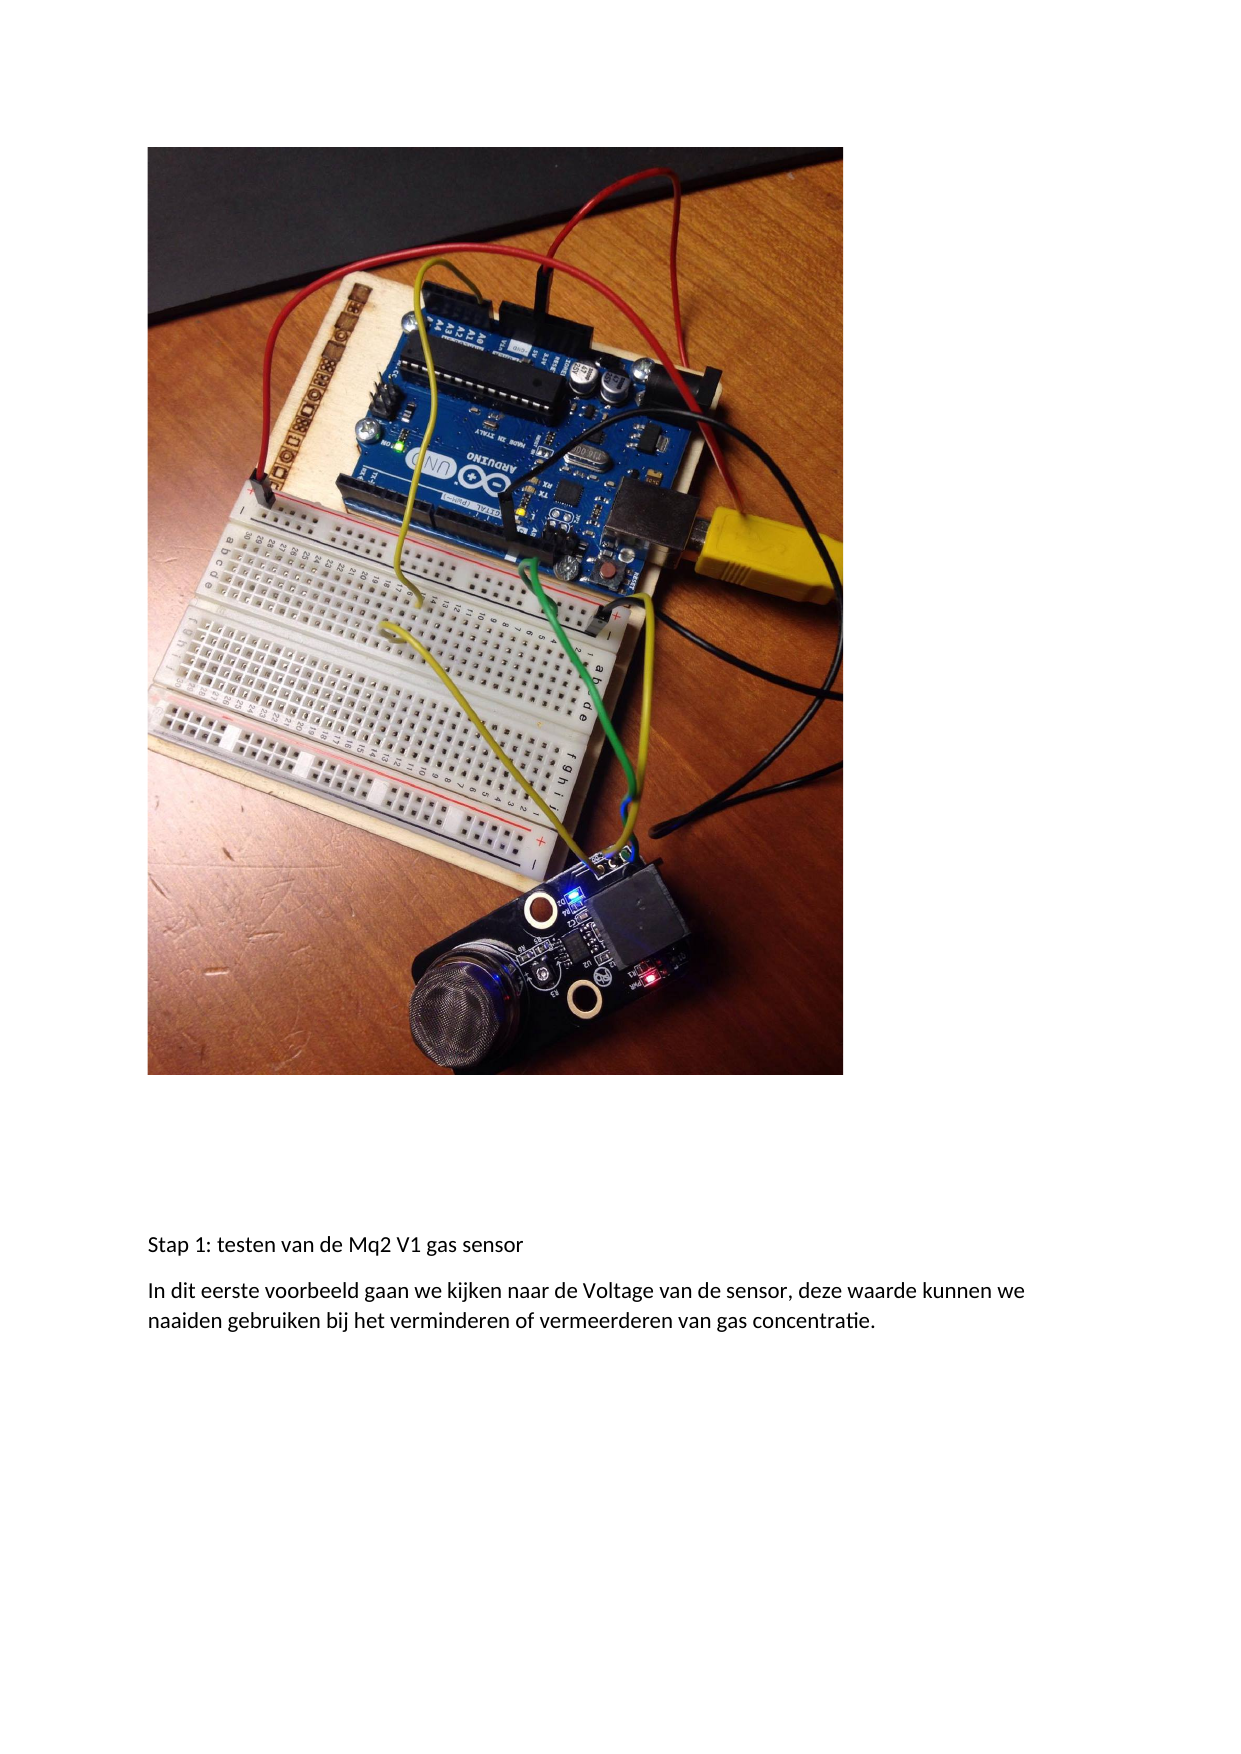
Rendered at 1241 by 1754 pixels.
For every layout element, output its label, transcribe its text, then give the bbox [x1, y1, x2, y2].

text Stap 1: testen van de Mq2 V1 gas sensor [148, 1230, 1093, 1258]
text In dit eerste voorbeeld gaan we kijken naar de Voltage van de sensor, deze waarde kunnen we naaiden gebruiken bij het verminderen of vermeerderen van gas concentratie. [148, 1276, 1093, 1334]
